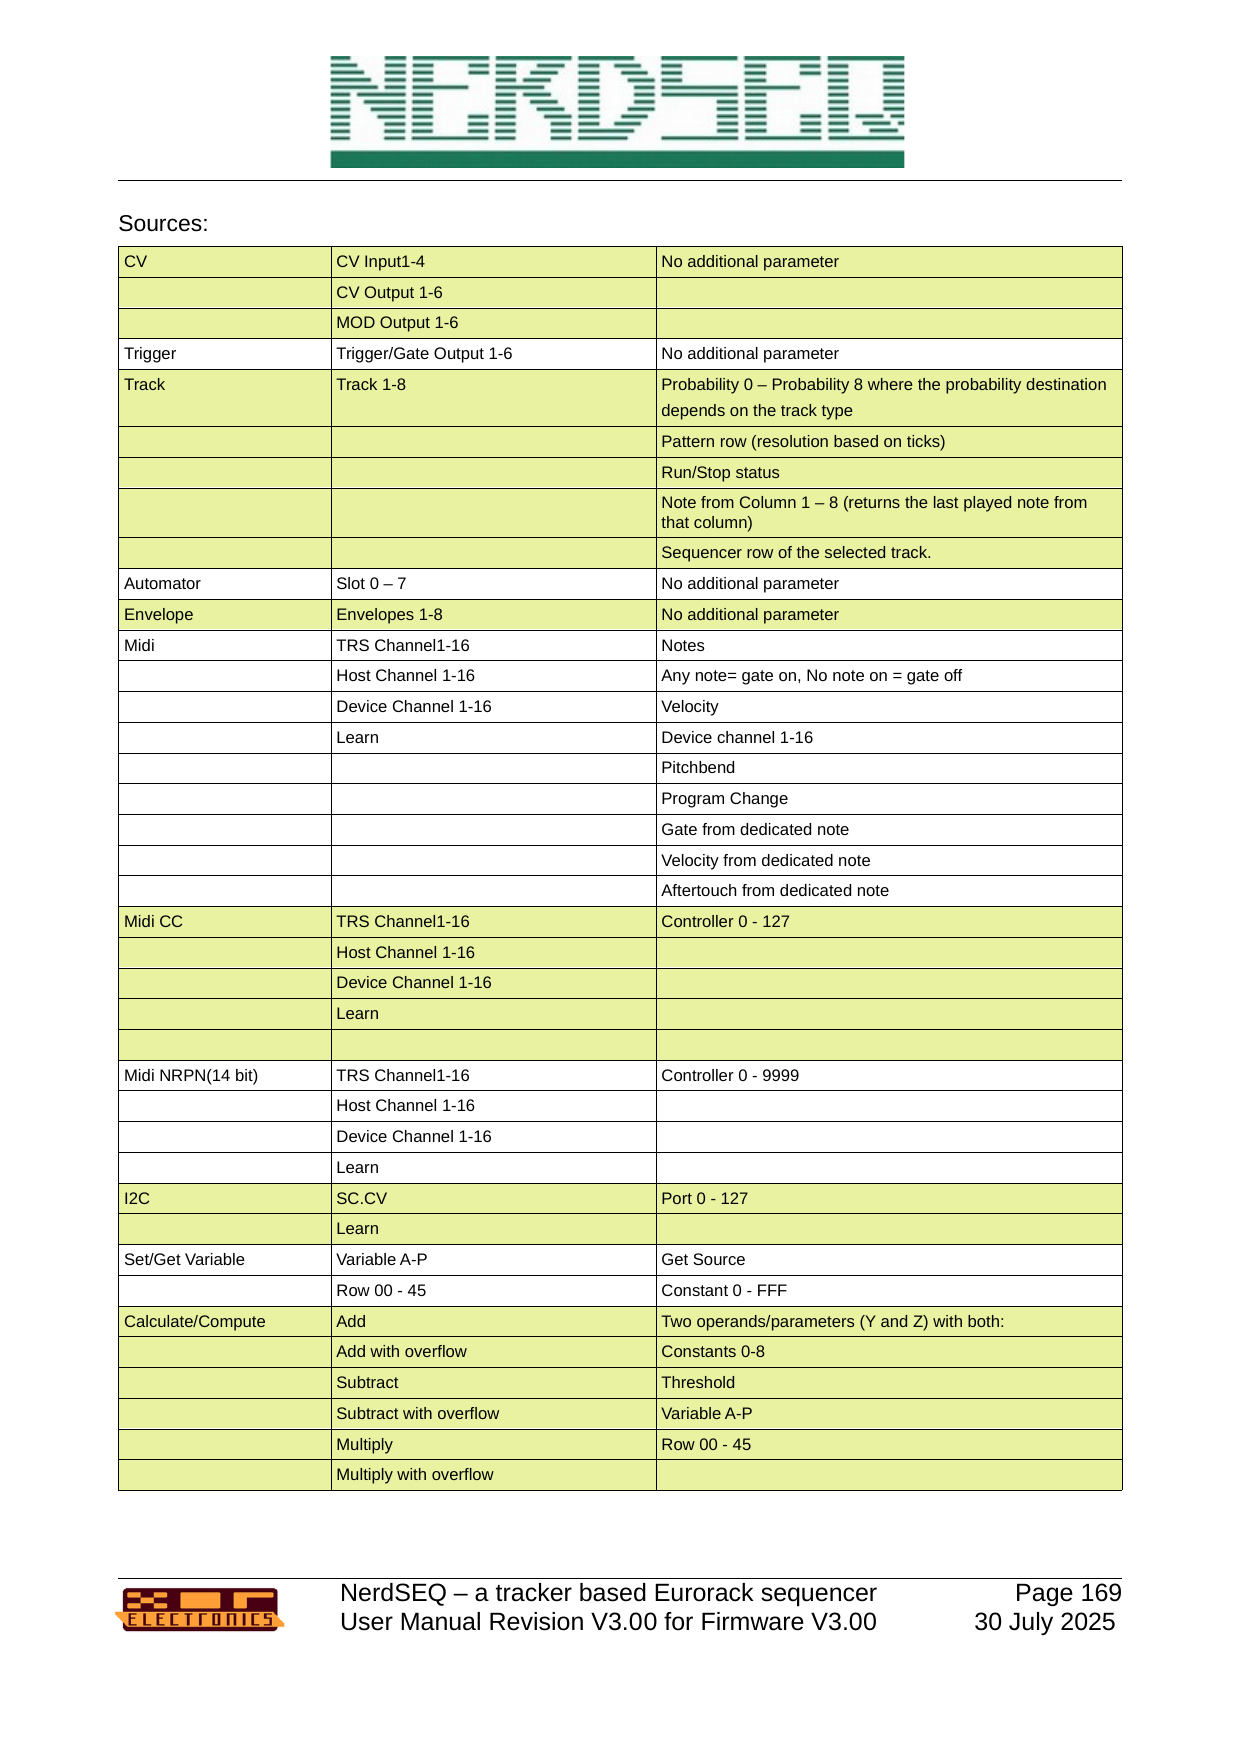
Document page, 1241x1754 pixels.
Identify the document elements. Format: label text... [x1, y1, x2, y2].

table_cell Constant 0 - FFF [657, 1276, 1122, 1306]
table_cell I2C [119, 1184, 331, 1213]
table_cell [119, 1430, 331, 1459]
table_cell [119, 538, 331, 568]
table_cell Probability 0 – Probability 8 where the probability destination depends on the track type [657, 370, 1122, 426]
table_cell [119, 754, 331, 783]
table_cell [119, 815, 331, 844]
table_cell Envelopes 1-8 [332, 600, 656, 629]
table_cell Aftertouch from dedicated note [657, 876, 1122, 906]
table_cell [332, 1030, 656, 1060]
table_cell Get Source [657, 1245, 1122, 1275]
table_cell Controller 0 - 9999 [657, 1061, 1122, 1090]
table_cell Device channel 1-16 [657, 723, 1122, 752]
table_cell Any note= gate on, No note on = gate off [657, 661, 1122, 691]
table_cell TRS Channel1-16 [332, 631, 656, 660]
table_cell Learn [332, 1153, 656, 1183]
table_cell Variable A-P [332, 1245, 656, 1275]
table_cell [119, 661, 331, 691]
table_cell Threshold [657, 1368, 1122, 1398]
table_cell Learn [332, 1214, 656, 1244]
table_cell Device Channel 1-16 [332, 692, 656, 722]
table_header No additional parameter [657, 247, 1122, 277]
table_cell Track [119, 370, 331, 426]
table_cell [332, 784, 656, 814]
table_cell [332, 846, 656, 875]
table_cell TRS Channel1-16 [332, 1061, 656, 1090]
table_cell [332, 458, 656, 487]
table_cell [119, 692, 331, 722]
table_cell [657, 969, 1122, 998]
table_cell [332, 754, 656, 783]
table_cell [119, 1214, 331, 1244]
table_cell Run/Stop status [657, 458, 1122, 487]
table_cell [119, 1368, 331, 1398]
table_cell Host Channel 1-16 [332, 1091, 656, 1121]
picture [330, 56, 905, 168]
table_cell Add with overflow [332, 1337, 656, 1367]
picture [115, 1584, 285, 1634]
table_cell TRS Channel1-16 [332, 907, 656, 937]
table_cell [119, 969, 331, 998]
table_cell [332, 876, 656, 906]
table_cell Pattern row (resolution based on ticks) [657, 427, 1122, 457]
table_cell Constants 0-8 [657, 1337, 1122, 1367]
table_cell Device Channel 1-16 [332, 1122, 656, 1152]
table_cell Trigger/Gate Output 1-6 [332, 339, 656, 369]
table_cell [119, 278, 331, 307]
table_cell [119, 309, 331, 338]
table_cell Velocity [657, 692, 1122, 722]
table_cell [119, 1122, 331, 1152]
table_cell [119, 1337, 331, 1367]
table_cell Host Channel 1-16 [332, 661, 656, 691]
table_cell No additional parameter [657, 339, 1122, 369]
table_cell Host Channel 1-16 [332, 938, 656, 967]
table_cell Learn [332, 723, 656, 752]
table_cell Subtract [332, 1368, 656, 1398]
table_cell Port 0 - 127 [657, 1184, 1122, 1213]
table_cell Pitchbend [657, 754, 1122, 783]
table_cell [119, 784, 331, 814]
table_cell Variable A-P [657, 1399, 1122, 1428]
table_cell [119, 723, 331, 752]
table_cell [119, 846, 331, 875]
table_header CV [119, 247, 331, 277]
table_cell [119, 458, 331, 487]
table_cell [657, 1460, 1122, 1490]
table_cell [119, 1091, 331, 1121]
table_cell Multiply with overflow [332, 1460, 656, 1490]
table_cell Device Channel 1-16 [332, 969, 656, 998]
table_cell Learn [332, 999, 656, 1029]
table_cell Controller 0 - 127 [657, 907, 1122, 937]
table_cell Envelope [119, 600, 331, 629]
table_cell No additional parameter [657, 569, 1122, 599]
table_cell Midi NRPN(14 bit) [119, 1061, 331, 1090]
text Sources: [118, 209, 1122, 236]
table_cell Slot 0 – 7 [332, 569, 656, 599]
table_cell [119, 489, 331, 537]
table_cell Midi CC [119, 907, 331, 937]
table_cell Set/Get Variable [119, 1245, 331, 1275]
table_cell [119, 1153, 331, 1183]
table_cell Sequencer row of the selected track. [657, 538, 1122, 568]
table_header CV Input1-4 [332, 247, 656, 277]
table_cell Row 00 - 45 [332, 1276, 656, 1306]
table_cell [657, 1214, 1122, 1244]
table_cell CV Output 1-6 [332, 278, 656, 307]
table_cell Two operands/parameters (Y and Z) with both: [657, 1307, 1122, 1336]
table_cell [657, 278, 1122, 307]
table_cell [119, 1399, 331, 1428]
table_cell [119, 1276, 331, 1306]
table_cell [119, 999, 331, 1029]
table_cell [332, 427, 656, 457]
table_cell [119, 938, 331, 967]
table_cell [119, 1460, 331, 1490]
table_cell Gate from dedicated note [657, 815, 1122, 844]
table_cell [332, 489, 656, 537]
table_cell [332, 538, 656, 568]
table_cell Midi [119, 631, 331, 660]
table_cell [657, 1122, 1122, 1152]
table_cell Trigger [119, 339, 331, 369]
table_cell [657, 1091, 1122, 1121]
table_cell [657, 1030, 1122, 1060]
table_cell [657, 1153, 1122, 1183]
table_cell [657, 999, 1122, 1029]
table_cell [657, 938, 1122, 967]
table_cell Velocity from dedicated note [657, 846, 1122, 875]
table_cell Multiply [332, 1430, 656, 1459]
table_cell Add [332, 1307, 656, 1336]
table_cell SC.CV [332, 1184, 656, 1213]
table_cell Row 00 - 45 [657, 1430, 1122, 1459]
table_cell Notes [657, 631, 1122, 660]
table_cell Note from Column 1 – 8 (returns the last played note from that column) [657, 489, 1122, 537]
table_cell [119, 876, 331, 906]
table_cell [332, 815, 656, 844]
table_cell Automator [119, 569, 331, 599]
table_cell [119, 427, 331, 457]
table_cell No additional parameter [657, 600, 1122, 629]
table_cell Program Change [657, 784, 1122, 814]
table_cell Track 1-8 [332, 370, 656, 426]
table_cell Calculate/Compute [119, 1307, 331, 1336]
table_cell MOD Output 1-6 [332, 309, 656, 338]
table_cell Subtract with overflow [332, 1399, 656, 1428]
table_cell [119, 1030, 331, 1060]
table_cell [657, 309, 1122, 338]
